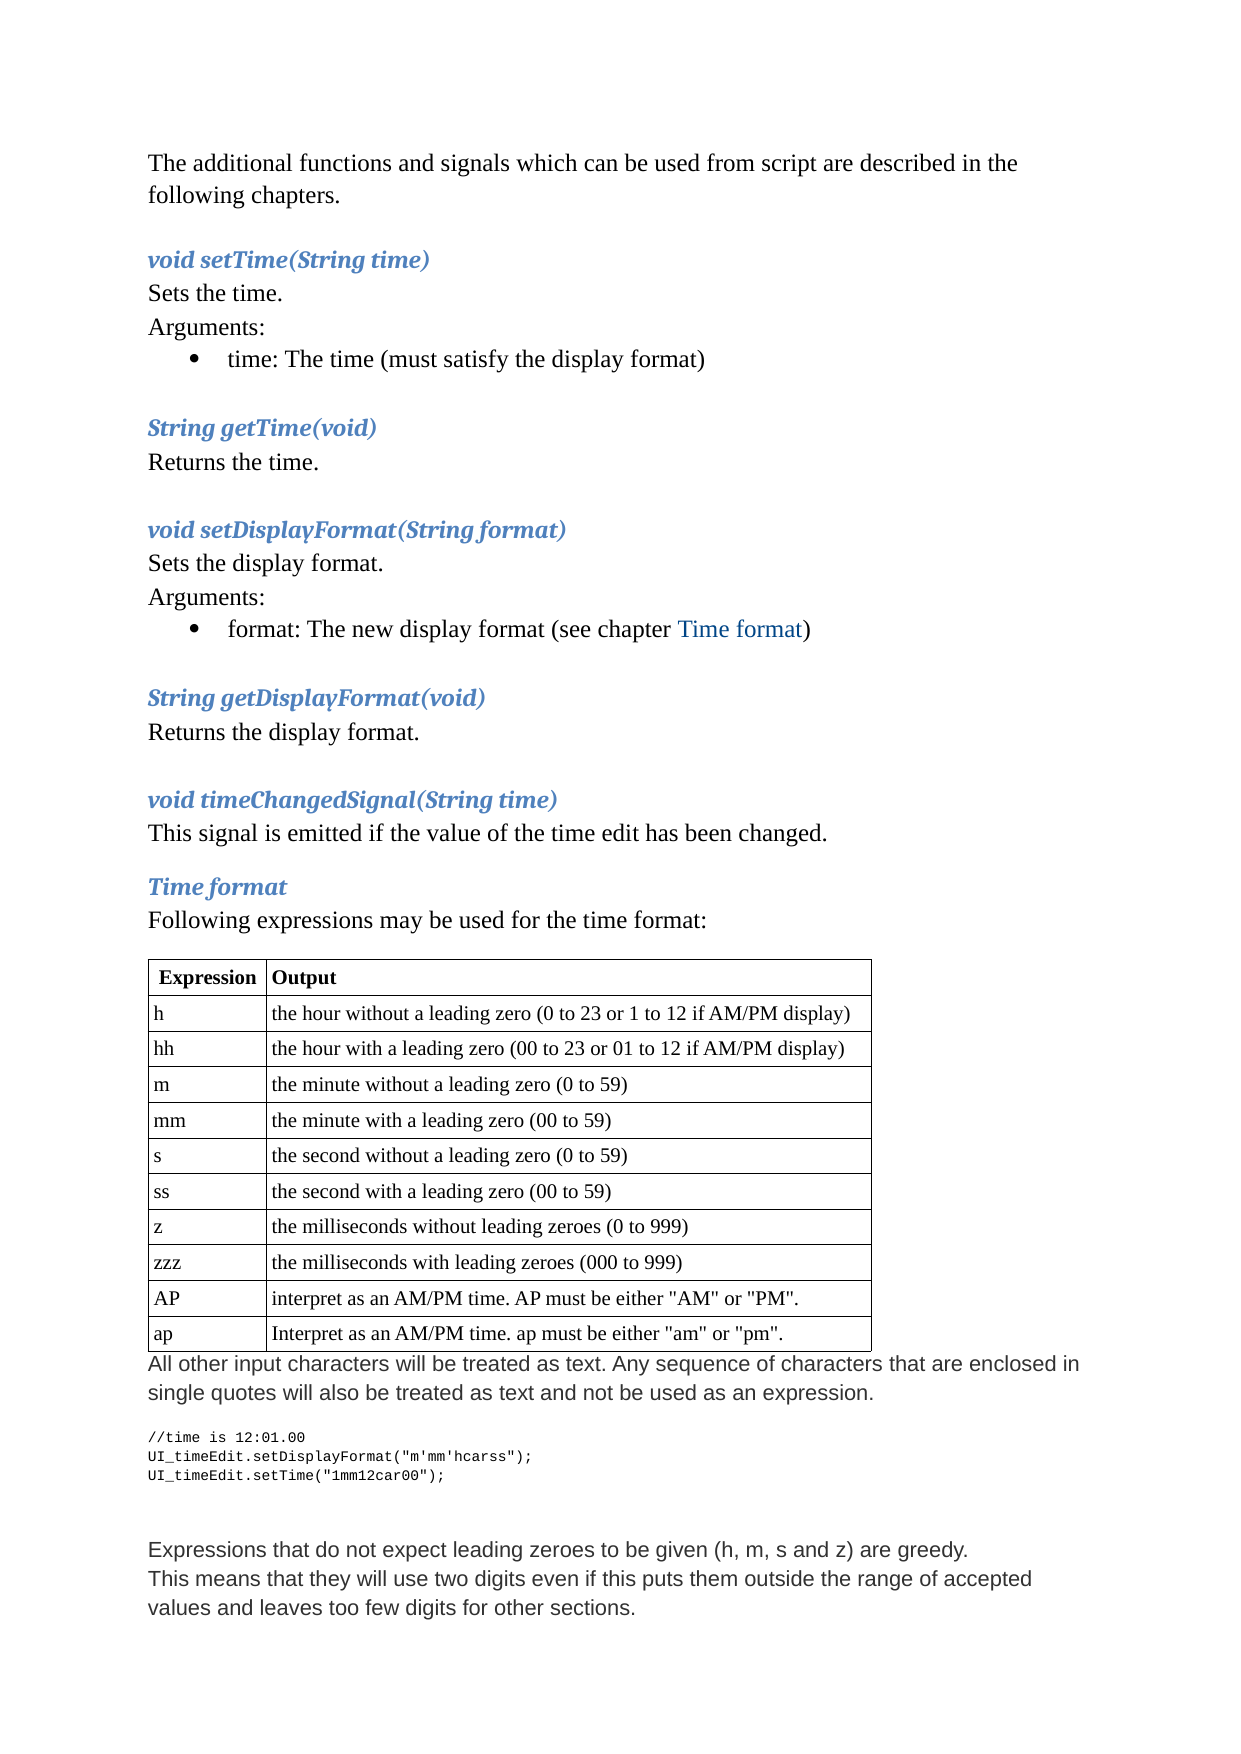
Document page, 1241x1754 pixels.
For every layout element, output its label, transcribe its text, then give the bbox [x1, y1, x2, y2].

text UI_timeEdit.setDisplayFormat("m'mm'hcarss"); [148, 1449, 1093, 1466]
table_cell ap [149, 1317, 266, 1351]
subtitle Time format [148, 872, 1093, 901]
text UI_timeEdit.setTime("1mm12car00"); [148, 1468, 1093, 1484]
text This means that they will use two digits even if this puts them outside the range of accepted values and leaves too few digits for other sections. [148, 1566, 1093, 1620]
subtitle void setDisplayFormat(String format) [148, 516, 1093, 544]
subtitle void setTime(String time) [148, 246, 1093, 274]
text Following expressions may be used for the time format: [148, 905, 1093, 934]
subtitle String getDisplayFormat(void) [148, 683, 1093, 712]
text //time is 12:01.00 [148, 1430, 1093, 1447]
text Arguments: [148, 312, 1093, 340]
table_cell ss [149, 1174, 266, 1209]
table_cell s [149, 1139, 266, 1173]
table_cell the minute with a leading zero (00 to 59) [267, 1103, 871, 1137]
table_cell h [149, 996, 266, 1031]
table_cell interpret as an AM/PM time. AP must be either "AM" or "PM". [267, 1281, 871, 1316]
list format: The new display format (see chapter Time format) [190, 614, 1093, 643]
table_cell mm [149, 1103, 266, 1137]
table_cell z [149, 1210, 266, 1244]
text Arguments: [148, 582, 1093, 610]
table_header Expression [149, 960, 266, 995]
text The additional functions and signals which can be used from script are described in the following chapters. [148, 148, 1093, 209]
table_cell m [149, 1067, 266, 1102]
table_cell the hour without a leading zero (0 to 23 or 1 to 12 if AM/PM display) [267, 996, 871, 1031]
table_header Output [267, 960, 871, 995]
table_cell the second with a leading zero (00 to 59) [267, 1174, 871, 1209]
text Sets the time. [148, 278, 1093, 307]
list time: The time (must satisfy the display format) [190, 344, 1093, 373]
text This signal is emitted if the value of the time edit has been changed. [148, 818, 1093, 847]
subtitle void timeChangedSignal(String time) [148, 786, 1093, 814]
table_cell zzz [149, 1245, 266, 1280]
table_cell Interpret as an AM/PM time. ap must be either "am" or "pm". [267, 1317, 871, 1351]
text All other input characters will be treated as text. Any sequence of characters that are enclosed in single quotes will also be treated as text and not be used as an expression. [148, 1351, 1093, 1405]
table_cell the milliseconds with leading zeroes (000 to 999) [267, 1245, 871, 1280]
table_cell the minute without a leading zero (0 to 59) [267, 1067, 871, 1102]
table_cell AP [149, 1281, 266, 1316]
text Returns the time. [148, 447, 1093, 475]
text Expressions that do not expect leading zeroes to be given (h, m, s and z) are greedy. [148, 1537, 1093, 1562]
table_cell the milliseconds without leading zeroes (0 to 999) [267, 1210, 871, 1244]
subtitle String getTime(void) [148, 413, 1093, 442]
table_cell the second without a leading zero (0 to 59) [267, 1139, 871, 1173]
text Sets the display format. [148, 548, 1093, 577]
table_cell hh [149, 1032, 266, 1066]
table_cell the hour with a leading zero (00 to 23 or 01 to 12 if AM/PM display) [267, 1032, 871, 1066]
text Returns the display format. [148, 717, 1093, 745]
